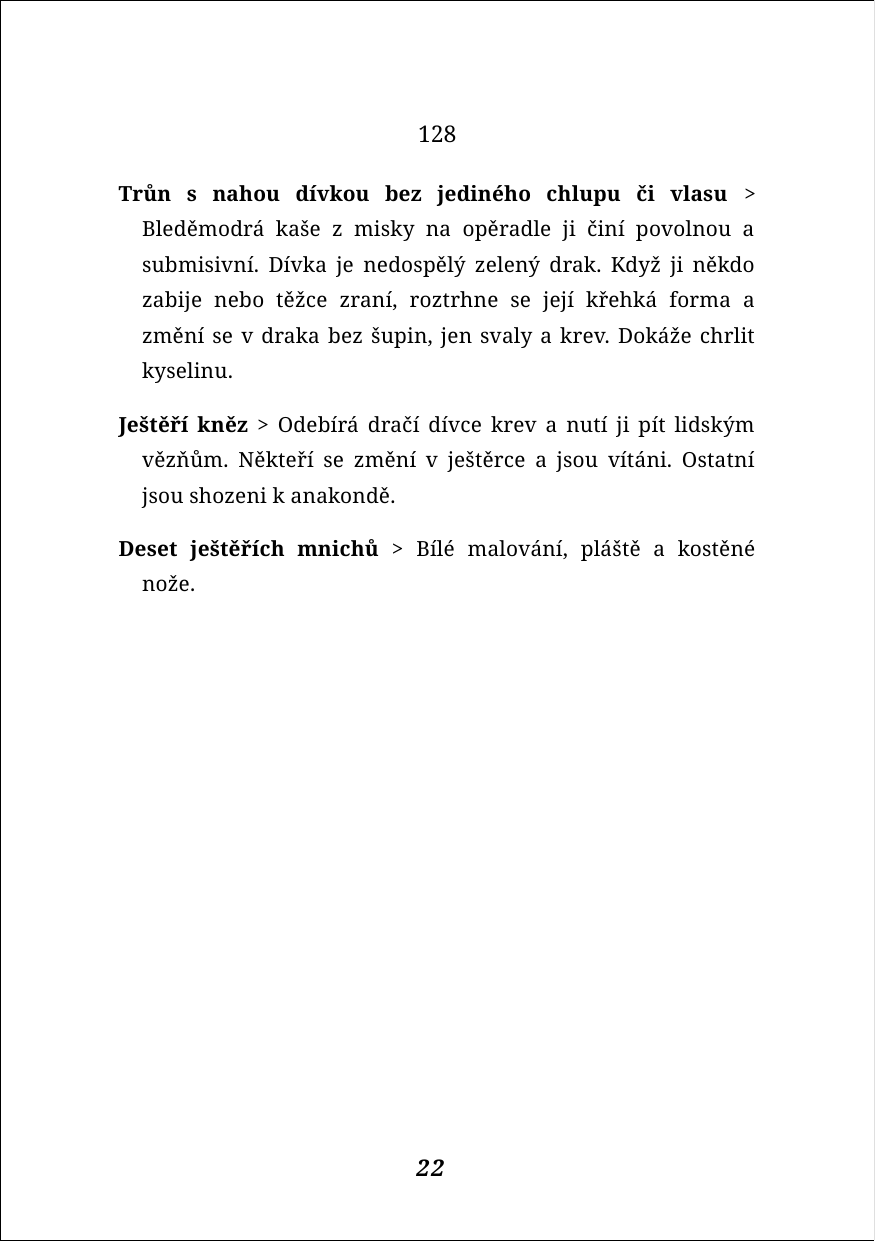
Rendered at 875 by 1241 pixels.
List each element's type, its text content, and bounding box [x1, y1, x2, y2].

text Ještěří kněz > Odebírá dračí dívce krev a nutí ji pít lidským vězňům. Někteří se změní v ještěrce a jsou vítáni. Ostatní jsou shozeni k anakondě. [118, 410, 756, 509]
text Deset ještěřích mnichů > Bílé malování, pláště a kostěné nože. [118, 534, 756, 598]
text Trůn s nahou dívkou bez jediného chlupu či vlasu > Bleděmodrá kaše z misky na opěradle ji činí povolnou a submisivní. Dívka je nedospělý zelený drak. Když ji někdo zabije nebo těžce zraní, roztrhne se její křehká forma a změní se v draka bez šupin, jen svaly a krev. Dokáže chrlit kyselinu. [118, 179, 756, 385]
